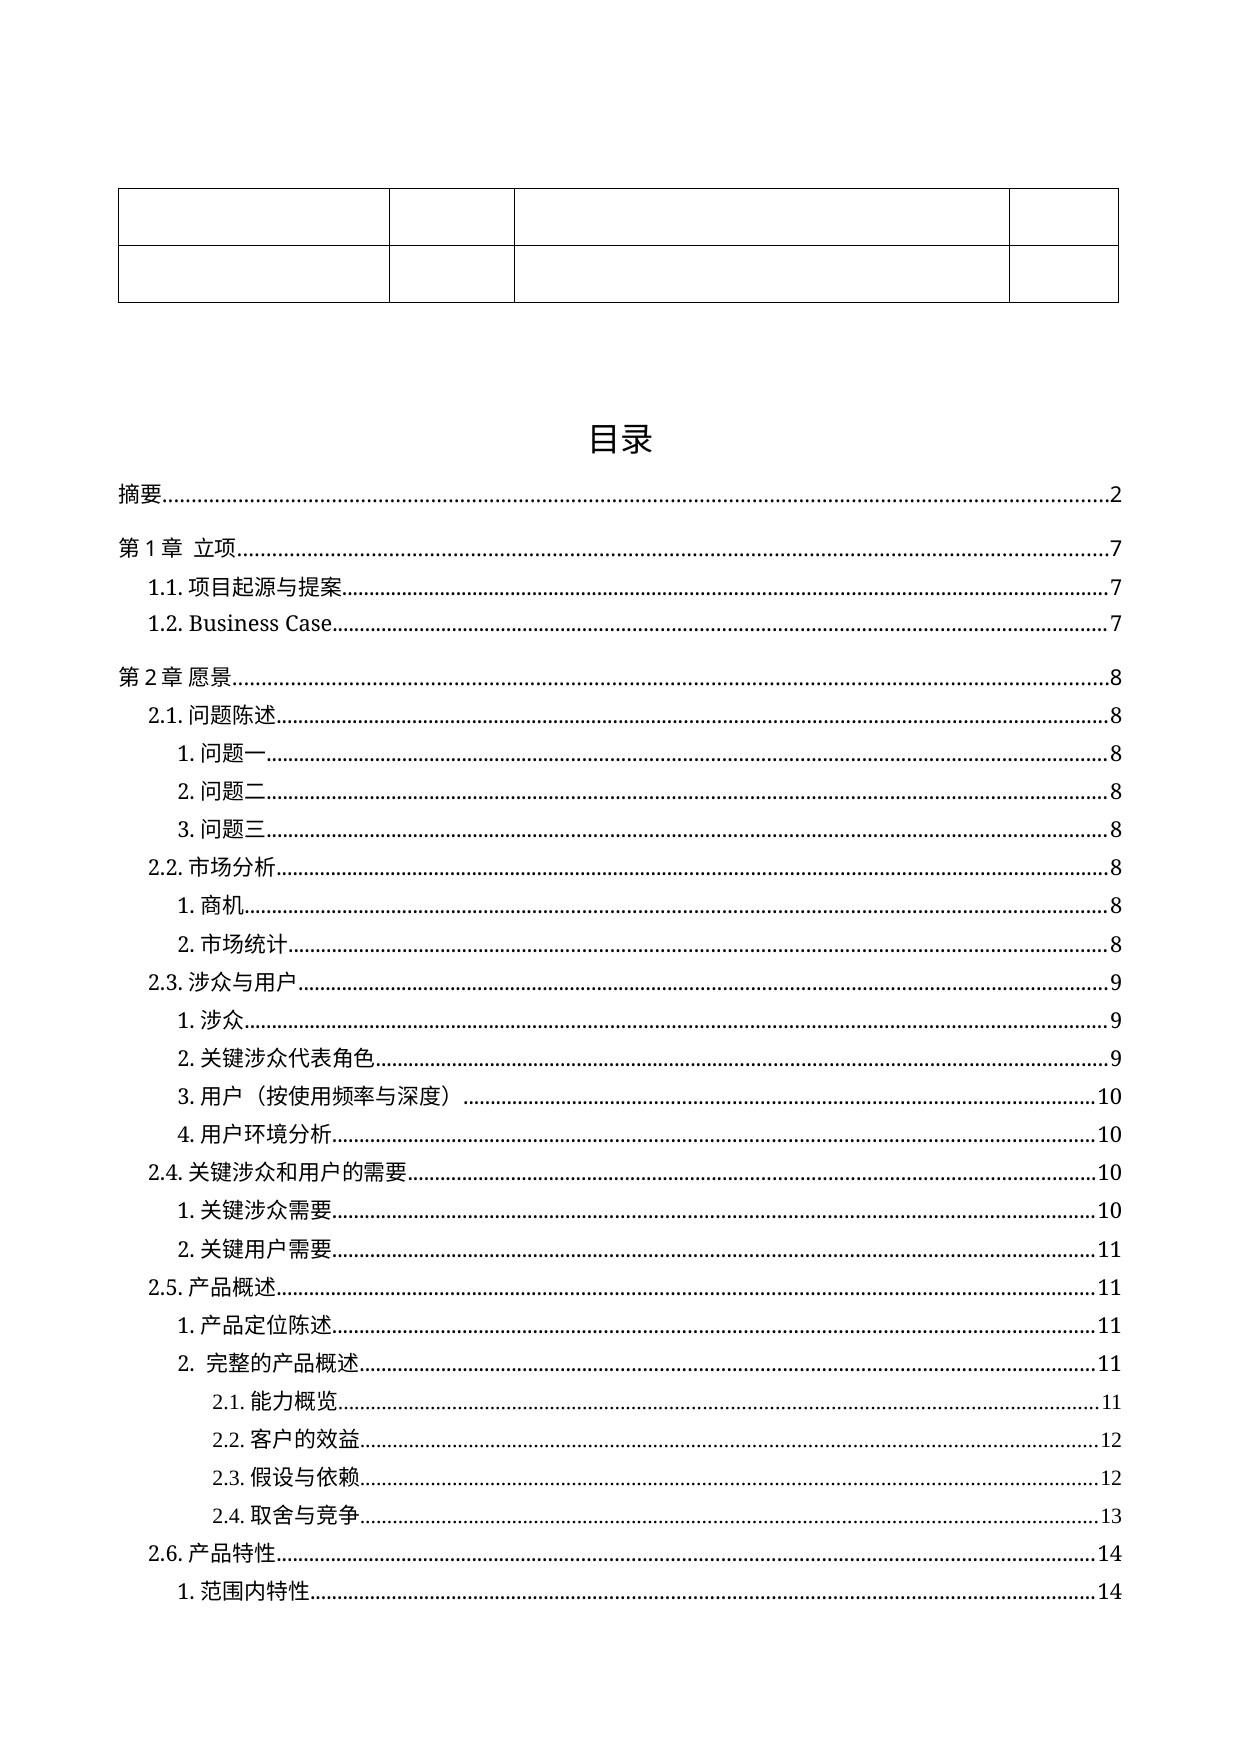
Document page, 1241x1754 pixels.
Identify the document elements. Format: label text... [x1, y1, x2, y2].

table_cell [1010, 189, 1118, 244]
text 2. 问题二 8 [177, 774, 1122, 806]
text 2. 关键用户需要 11 [177, 1232, 1122, 1263]
text 第2章 愿景 8 [118, 660, 1122, 691]
text 2.3. 涉众与用户 9 [148, 965, 1122, 996]
text 2. 关键涉众代表角色 9 [177, 1041, 1122, 1073]
text 1. 涉众 9 [177, 1003, 1122, 1034]
text 3. 问题三 8 [177, 812, 1122, 844]
text 1. 产品定位陈述 11 [177, 1308, 1122, 1339]
text 2.4. 取舍与竞争 13 [207, 1498, 1122, 1529]
table_cell [390, 246, 514, 302]
text 2. 完整的产品概述 11 [177, 1346, 1122, 1378]
table_cell [515, 246, 1009, 302]
text 3. 用户（按使用频率与深度） 10 [177, 1079, 1122, 1111]
text 2.5. 产品概述 11 [148, 1270, 1122, 1301]
text 2.2. 客户的效益 12 [207, 1422, 1122, 1454]
text 2.4. 关键涉众和用户的需要 10 [148, 1155, 1122, 1187]
text 第1章 立项 7 [118, 531, 1122, 563]
table_cell [119, 246, 389, 302]
subtitle 目录 [118, 413, 1122, 461]
text 4. 用户环境分析 10 [177, 1117, 1122, 1149]
text 1. 关键涉众需要 10 [177, 1193, 1122, 1225]
text 1.2. Business Case 7 [148, 608, 1122, 637]
text 2.2. 市场分析 8 [148, 850, 1122, 882]
text 2.3. 假设与依赖 12 [207, 1460, 1122, 1492]
text 2.1. 问题陈述 8 [148, 698, 1122, 729]
text 摘要 2 [118, 477, 1122, 509]
text 2.6. 产品特性 14 [148, 1536, 1122, 1567]
table_cell [515, 189, 1009, 244]
text 2. 市场统计 8 [177, 927, 1122, 958]
table_cell [1010, 246, 1118, 302]
text 2.1. 能力概览 11 [207, 1384, 1122, 1416]
text 1. 问题一 8 [177, 736, 1122, 768]
table_cell [390, 189, 514, 244]
text 1. 范围内特性 14 [177, 1574, 1122, 1606]
text 1. 商机 8 [177, 888, 1122, 920]
text 1.1. 项目起源与提案 7 [148, 569, 1122, 601]
table_cell [119, 189, 389, 244]
